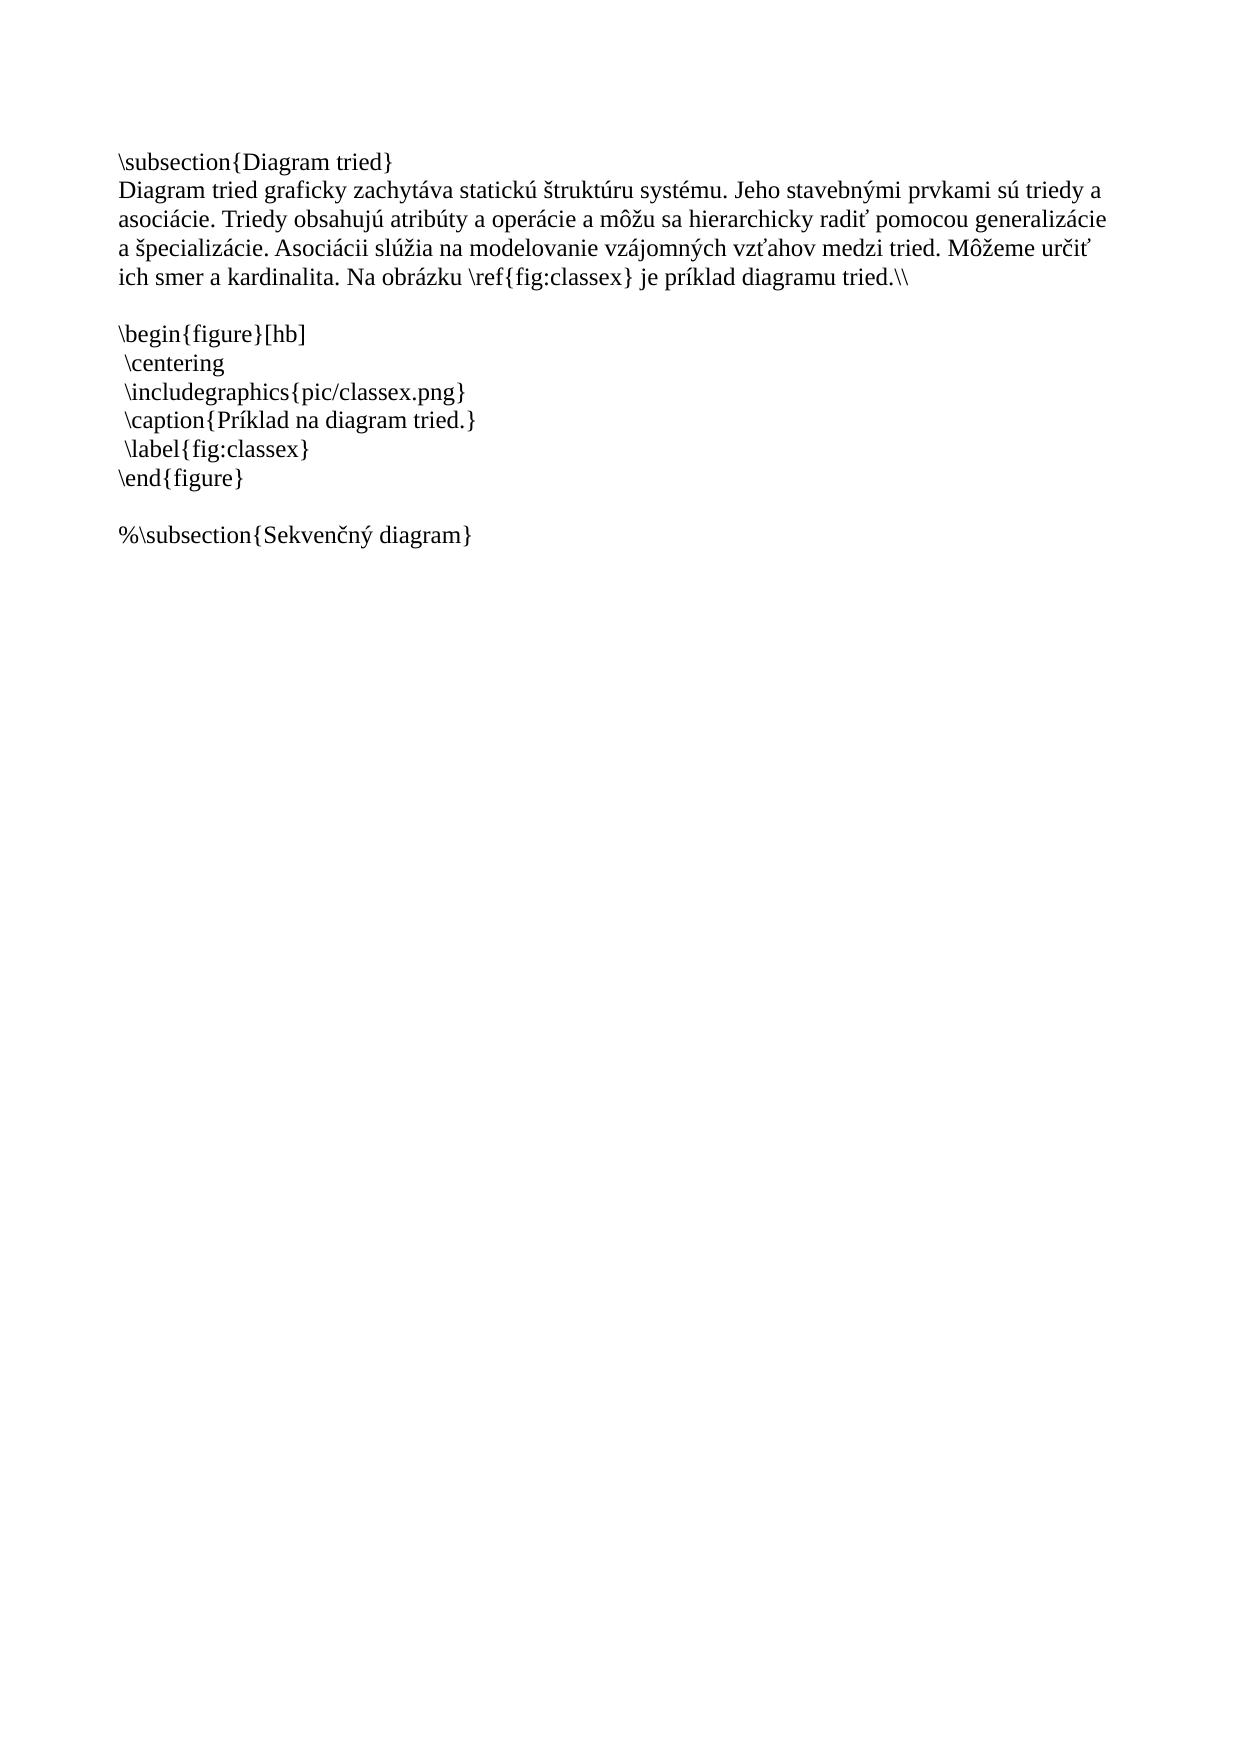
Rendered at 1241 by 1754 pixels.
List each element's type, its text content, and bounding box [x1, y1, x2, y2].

text \begin{figure}[hb] [118, 319, 1122, 348]
text %\subsection{Sekvenčný diagram} [118, 521, 1122, 549]
text \label{fig:classex} [118, 434, 1122, 463]
text \end{figure} [118, 463, 1122, 492]
text \caption{Príklad na diagram tried.} [118, 406, 1122, 434]
text Diagram tried graficky zachytáva statickú štruktúru systému. Jeho stavebnými prvkami sú triedy a asociácie. Triedy obsahujú atribúty a operácie a môžu sa hierarchicky radiť pomocou generalizácie a špecializácie. Asociácii slúžia na modelovanie vzájomných vzťahov medzi tried. Môžeme určiť ich smer a kardinalita. Na obrázku \ref{fig:classex} je príklad diagramu tried.\\ [118, 176, 1122, 291]
text \centering [118, 348, 1122, 377]
text \subsection{Diagram tried} [118, 147, 1122, 176]
text \includegraphics{pic/classex.png} [118, 377, 1122, 406]
